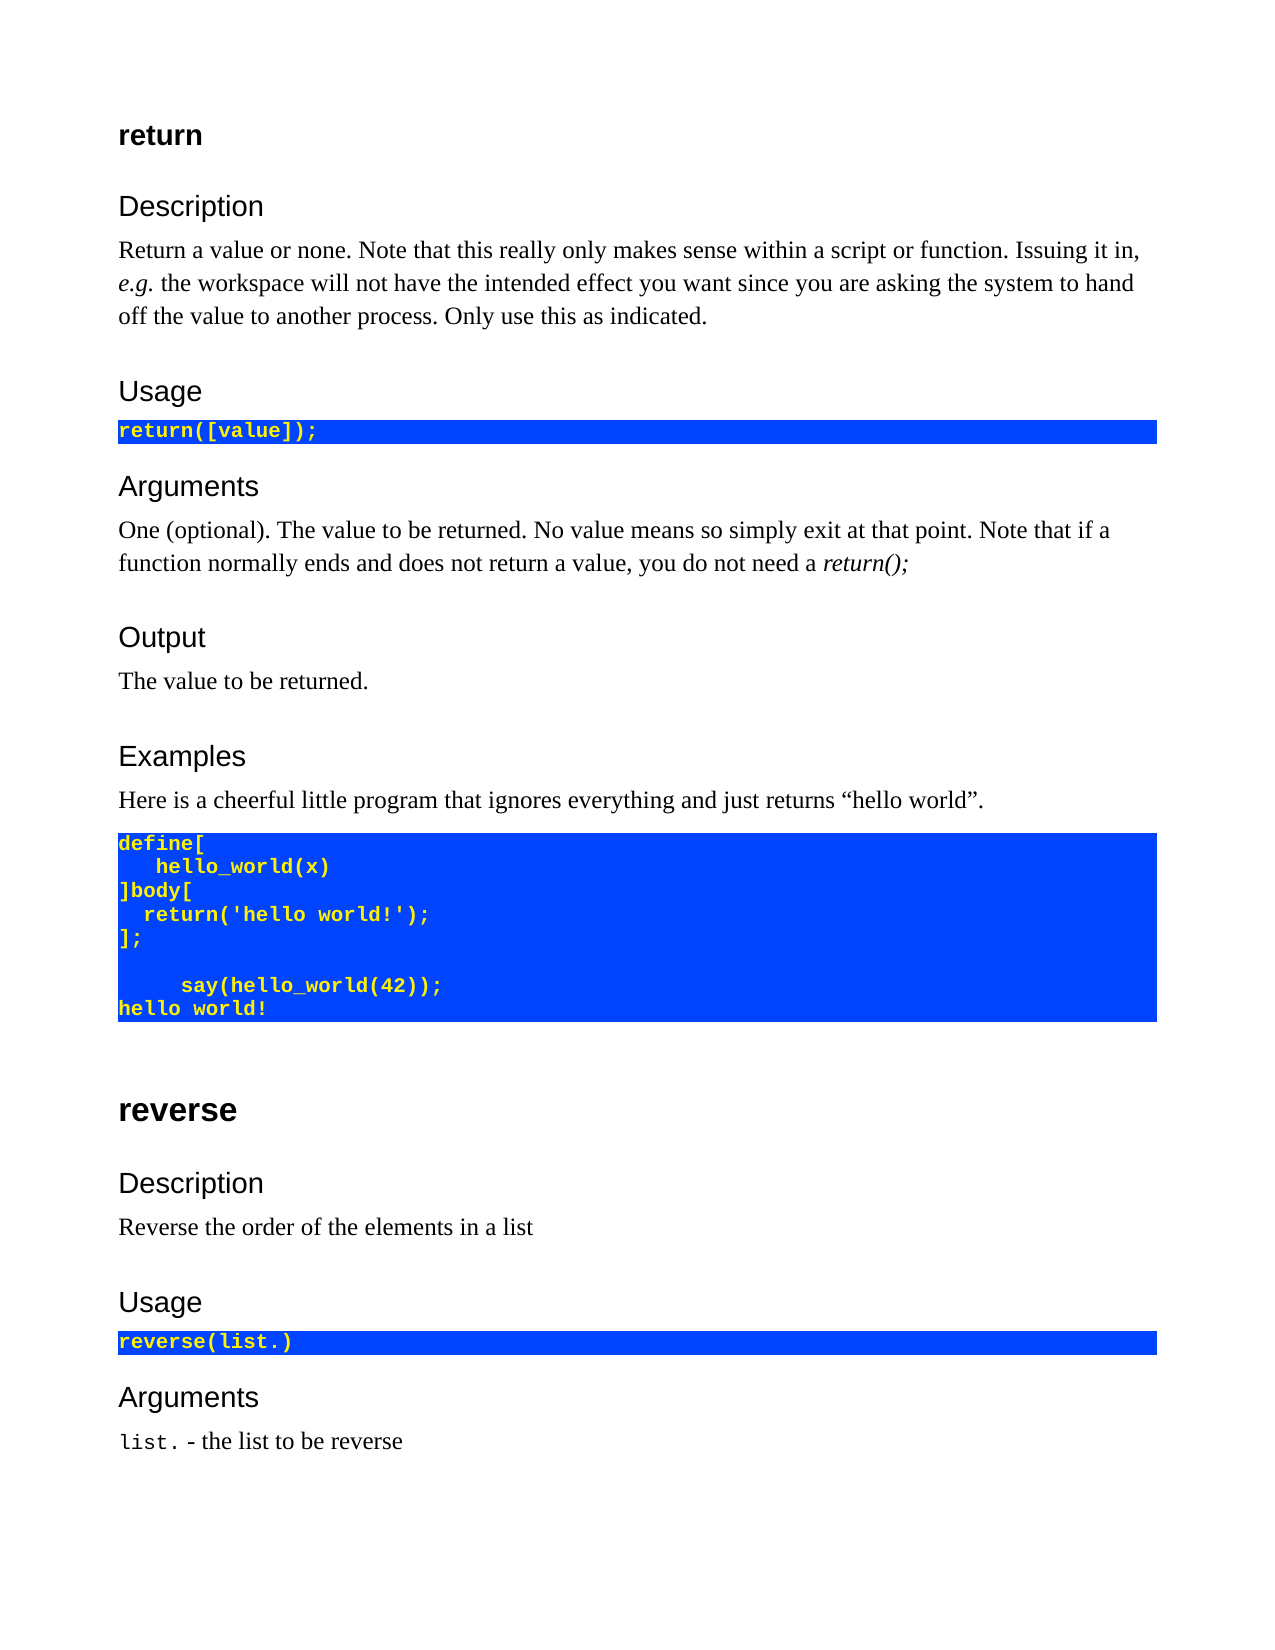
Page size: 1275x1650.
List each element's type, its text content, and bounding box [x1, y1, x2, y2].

text hello world! [118, 998, 1157, 1022]
text return([value]); [118, 420, 1157, 444]
text One (optional). The value to be returned. No value means so simply exit at that point. Note that if a function normally ends and does not return a value, you do not need a return(); [118, 515, 1157, 577]
subtitle Description [118, 1166, 1157, 1200]
text hello_world(x) [118, 856, 1157, 880]
subtitle Arguments [118, 469, 1157, 502]
text say(hello_world(42)); [118, 974, 1157, 998]
subtitle Arguments [118, 1380, 1157, 1413]
subtitle Description [118, 189, 1157, 223]
text The value to be returned. [118, 666, 1157, 695]
text list. - the list to be reverse [118, 1426, 1157, 1455]
text ]body[ [118, 880, 1157, 904]
text Return a value or none. Note that this really only makes sense within a script or function. Issuing it in, e.g. the workspace will not have the intended effect you want since you are asking the system to hand off the value to another process. Only use this as indicated. [118, 235, 1157, 330]
text define[ [118, 833, 1157, 856]
subtitle Output [118, 620, 1157, 654]
text Here is a cheerful little program that ignores everything and just returns “hello world”. [118, 785, 1157, 814]
text ]; [118, 927, 1157, 951]
text return('hello world!'); [118, 904, 1157, 927]
subtitle return [118, 118, 1157, 152]
text reverse(list.) [118, 1331, 1157, 1355]
subtitle Examples [118, 739, 1157, 773]
text Reverse the order of the elements in a list [118, 1212, 1157, 1241]
subtitle Usage [118, 1285, 1157, 1319]
subtitle Usage [118, 374, 1157, 408]
subtitle reverse [118, 1090, 1157, 1129]
